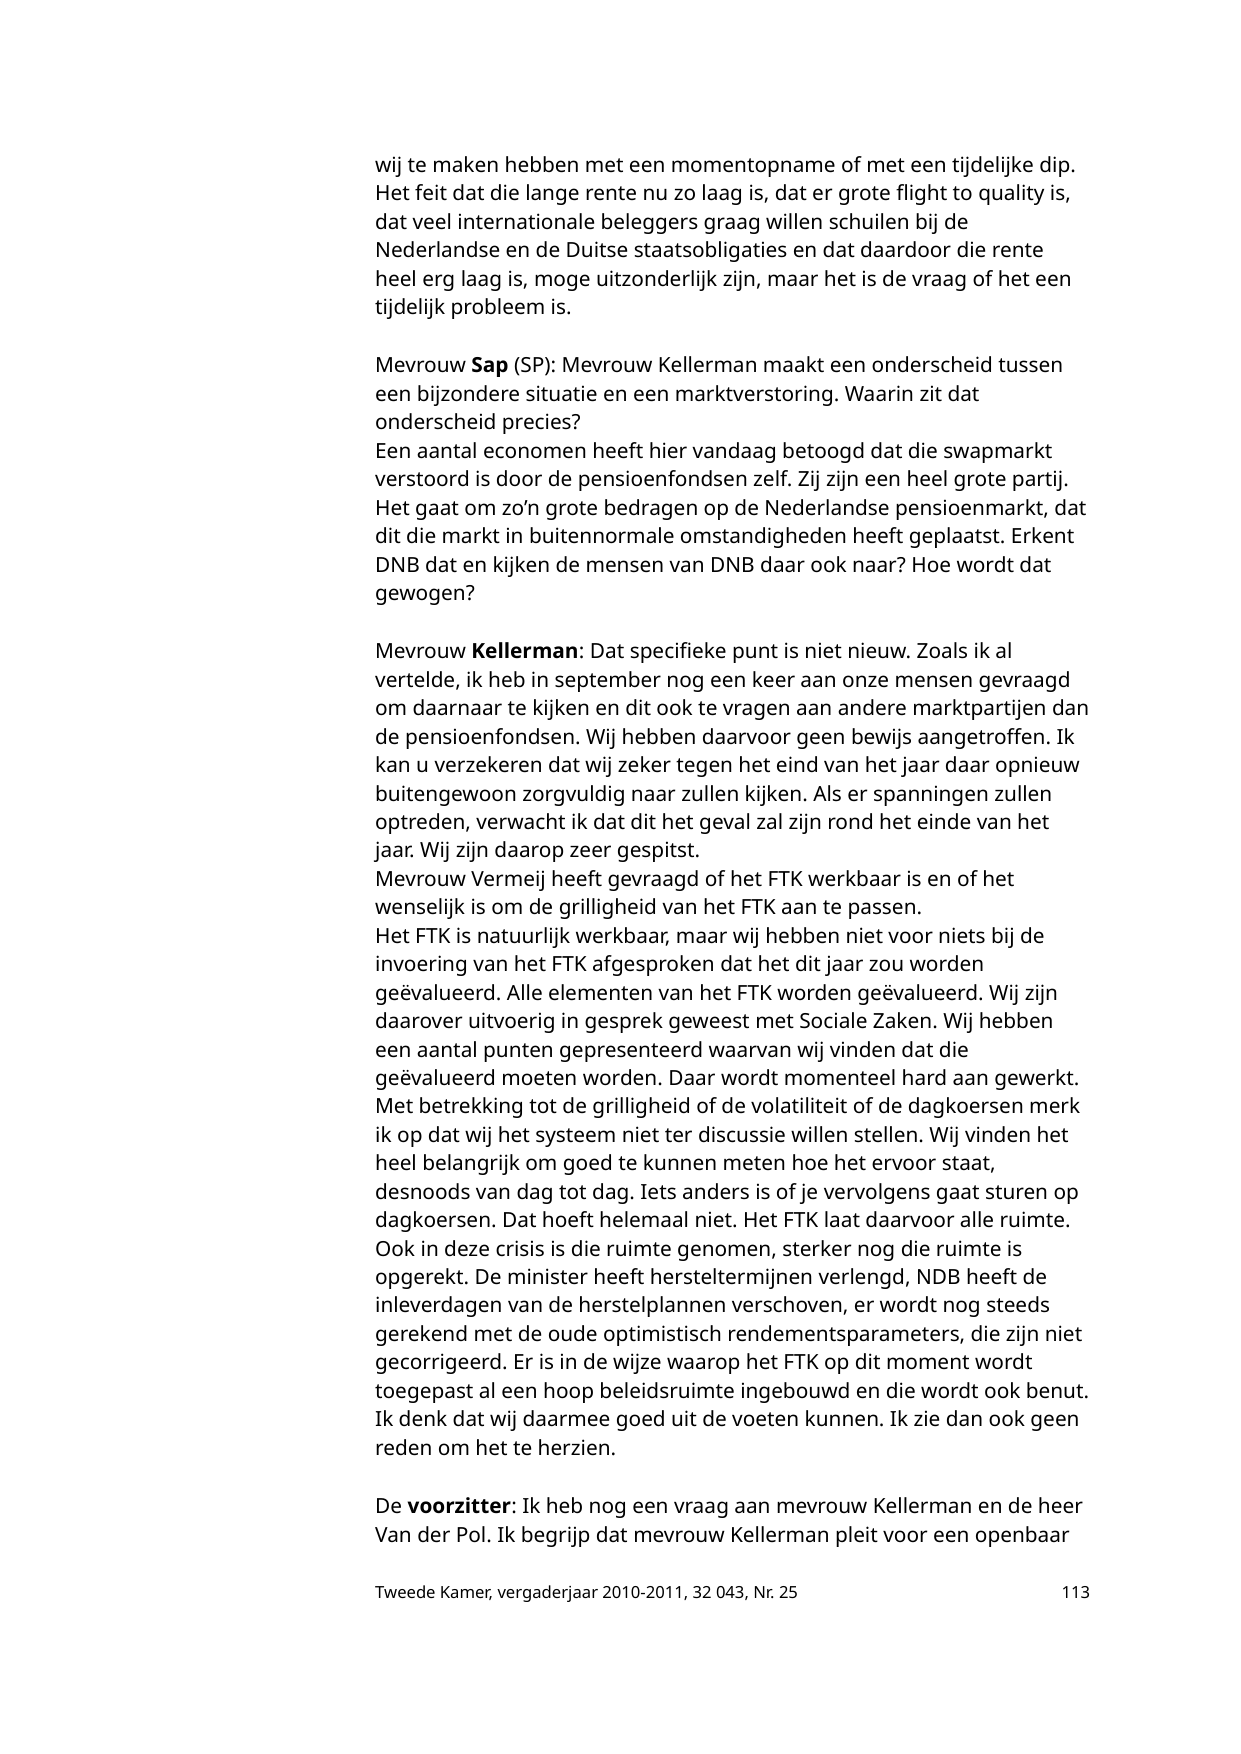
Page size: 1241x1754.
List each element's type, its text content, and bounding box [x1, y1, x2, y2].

text Een aantal economen heeft hier vandaag betoogd dat die swapmarkt verstoord is door de pensioenfondsen zelf. Zij zijn een heel grote partij. Het gaat om zo’n grote bedragen op de Nederlandse pensioenmarkt, dat dit die markt in buitennormale omstandigheden heeft geplaatst. Erkent DNB dat en kijken de mensen van DNB daar ook naar? Hoe wordt dat gewogen? [375, 436, 1090, 607]
text Het FTK is natuurlijk werkbaar, maar wij hebben niet voor niets bij de invoering van het FTK afgesproken dat het dit jaar zou worden geëvalueerd. Alle elementen van het FTK worden geëvalueerd. Wij zijn daarover uitvoerig in gesprek geweest met Sociale Zaken. Wij hebben een aantal punten gepresenteerd waarvan wij vinden dat die geëvalueerd moeten worden. Daar wordt momenteel hard aan gewerkt. [375, 921, 1090, 1092]
text Mevrouw Sap (SP): Mevrouw Kellerman maakt een onderscheid tussen een bijzondere situatie en een marktverstoring. Waarin zit dat onderscheid precies? [375, 351, 1090, 436]
text wij te maken hebben met een momentopname of met een tijdelijke dip. Het feit dat die lange rente nu zo laag is, dat er grote flight to quality is, dat veel internationale beleggers graag willen schuilen bij de Nederlandse en de Duitse staatsobligaties en dat daardoor die rente heel erg laag is, moge uitzonderlijk zijn, maar het is de vraag of het een tijdelijk probleem is. [375, 150, 1090, 321]
text Met betrekking tot de grilligheid of de volatiliteit of de dagkoersen merk ik op dat wij het systeem niet ter discussie willen stellen. Wij vinden het heel belangrijk om goed te kunnen meten hoe het ervoor staat, desnoods van dag tot dag. Iets anders is of je vervolgens gaat sturen op dagkoersen. Dat hoeft helemaal niet. Het FTK laat daarvoor alle ruimte. Ook in deze crisis is die ruimte genomen, sterker nog die ruimte is opgerekt. De minister heeft hersteltermijnen verlengd, NDB heeft de inleverdagen van de herstelplannen verschoven, er wordt nog steeds gerekend met de oude optimistisch rendementsparameters, die zijn niet gecorrigeerd. Er is in de wijze waarop het FTK op dit moment wordt toegepast al een hoop beleidsruimte ingebouwd en die wordt ook benut. Ik denk dat wij daarmee goed uit de voeten kunnen. Ik zie dan ook geen reden om het te herzien. [375, 1092, 1090, 1461]
text De voorzitter: Ik heb nog een vraag aan mevrouw Kellerman en de heer Van der Pol. Ik begrijp dat mevrouw Kellerman pleit voor een openbaar [375, 1491, 1090, 1548]
text Mevrouw Vermeij heeft gevraagd of het FTK werkbaar is en of het wenselijk is om de grilligheid van het FTK aan te passen. [375, 864, 1090, 921]
text Mevrouw Kellerman: Dat specifieke punt is niet nieuw. Zoals ik al vertelde, ik heb in september nog een keer aan onze mensen gevraagd om daarnaar te kijken en dit ook te vragen aan andere marktpartijen dan de pensioenfondsen. Wij hebben daarvoor geen bewijs aangetroffen. Ik kan u verzekeren dat wij zeker tegen het eind van het jaar daar opnieuw buitengewoon zorgvuldig naar zullen kijken. Als er spanningen zullen optreden, verwacht ik dat dit het geval zal zijn rond het einde van het jaar. Wij zijn daarop zeer gespitst. [375, 637, 1090, 864]
